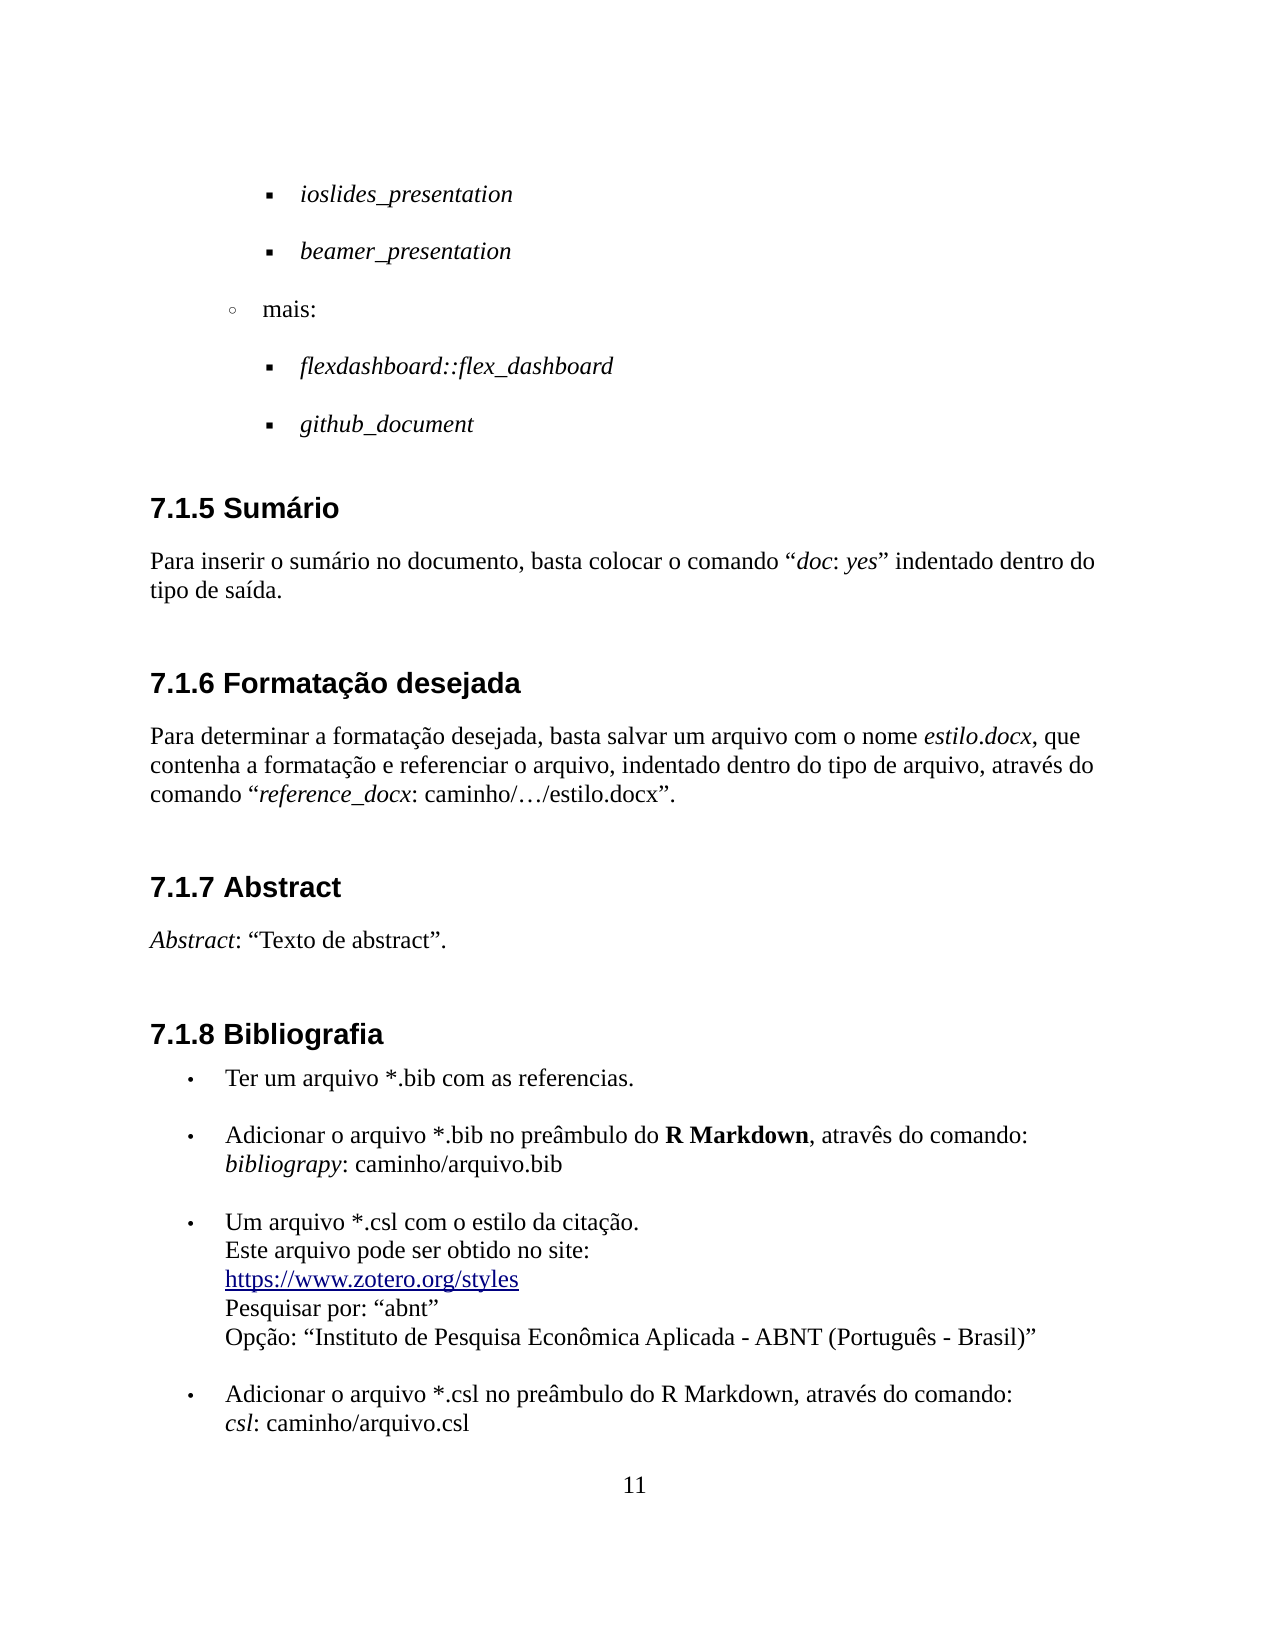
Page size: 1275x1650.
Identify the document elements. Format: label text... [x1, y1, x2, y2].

text Para determinar a formatação desejada, basta salvar um arquivo com o nome estilo.docx, que contenha a formatação e referenciar o arquivo, indentado dentro do tipo de arquivo, através do comando “reference_docx: caminho/…/estilo.docx”. [150, 721, 1125, 836]
list beamer_presentation [262, 236, 1125, 294]
list Adicionar o arquivo *.bib no preâmbulo do R Markdown, atravês do comando: bibliograpy: caminho/arquivo.bib [187, 1120, 1125, 1207]
text Abstract: “Texto de abstract”. [150, 925, 1125, 983]
list Adicionar o arquivo *.csl no preâmbulo do R Markdown, através do comando: csl: caminho/arquivo.csl [187, 1379, 1125, 1437]
subtitle 7.1.7 Abstract [150, 870, 1125, 904]
list github_document [262, 409, 1125, 466]
subtitle 7.1.6 Formatação desejada [150, 666, 1125, 700]
list flexdashboard::flex_dashboard [262, 351, 1125, 409]
list [262, 150, 1125, 179]
list Um arquivo *.csl com o estilo da citação. Este arquivo pode ser obtido no site: https://www.zotero.org/styles Pesquisar por: “abnt” Opção: “Instituto de Pesquisa Econômica Aplicada - ABNT (Português - Brasil)” [187, 1207, 1125, 1379]
list Ter um arquivo *.bib com as referencias. [187, 1063, 1125, 1120]
list ioslides_presentation [262, 179, 1125, 236]
subtitle 7.1.5 Sumário [150, 491, 1125, 525]
text Para inserir o sumário no documento, basta colocar o comando “doc: yes” indentado dentro do tipo de saída. [150, 546, 1125, 632]
subtitle 7.1.8 Bibliografia [150, 1017, 1125, 1050]
list mais: [225, 294, 1125, 351]
